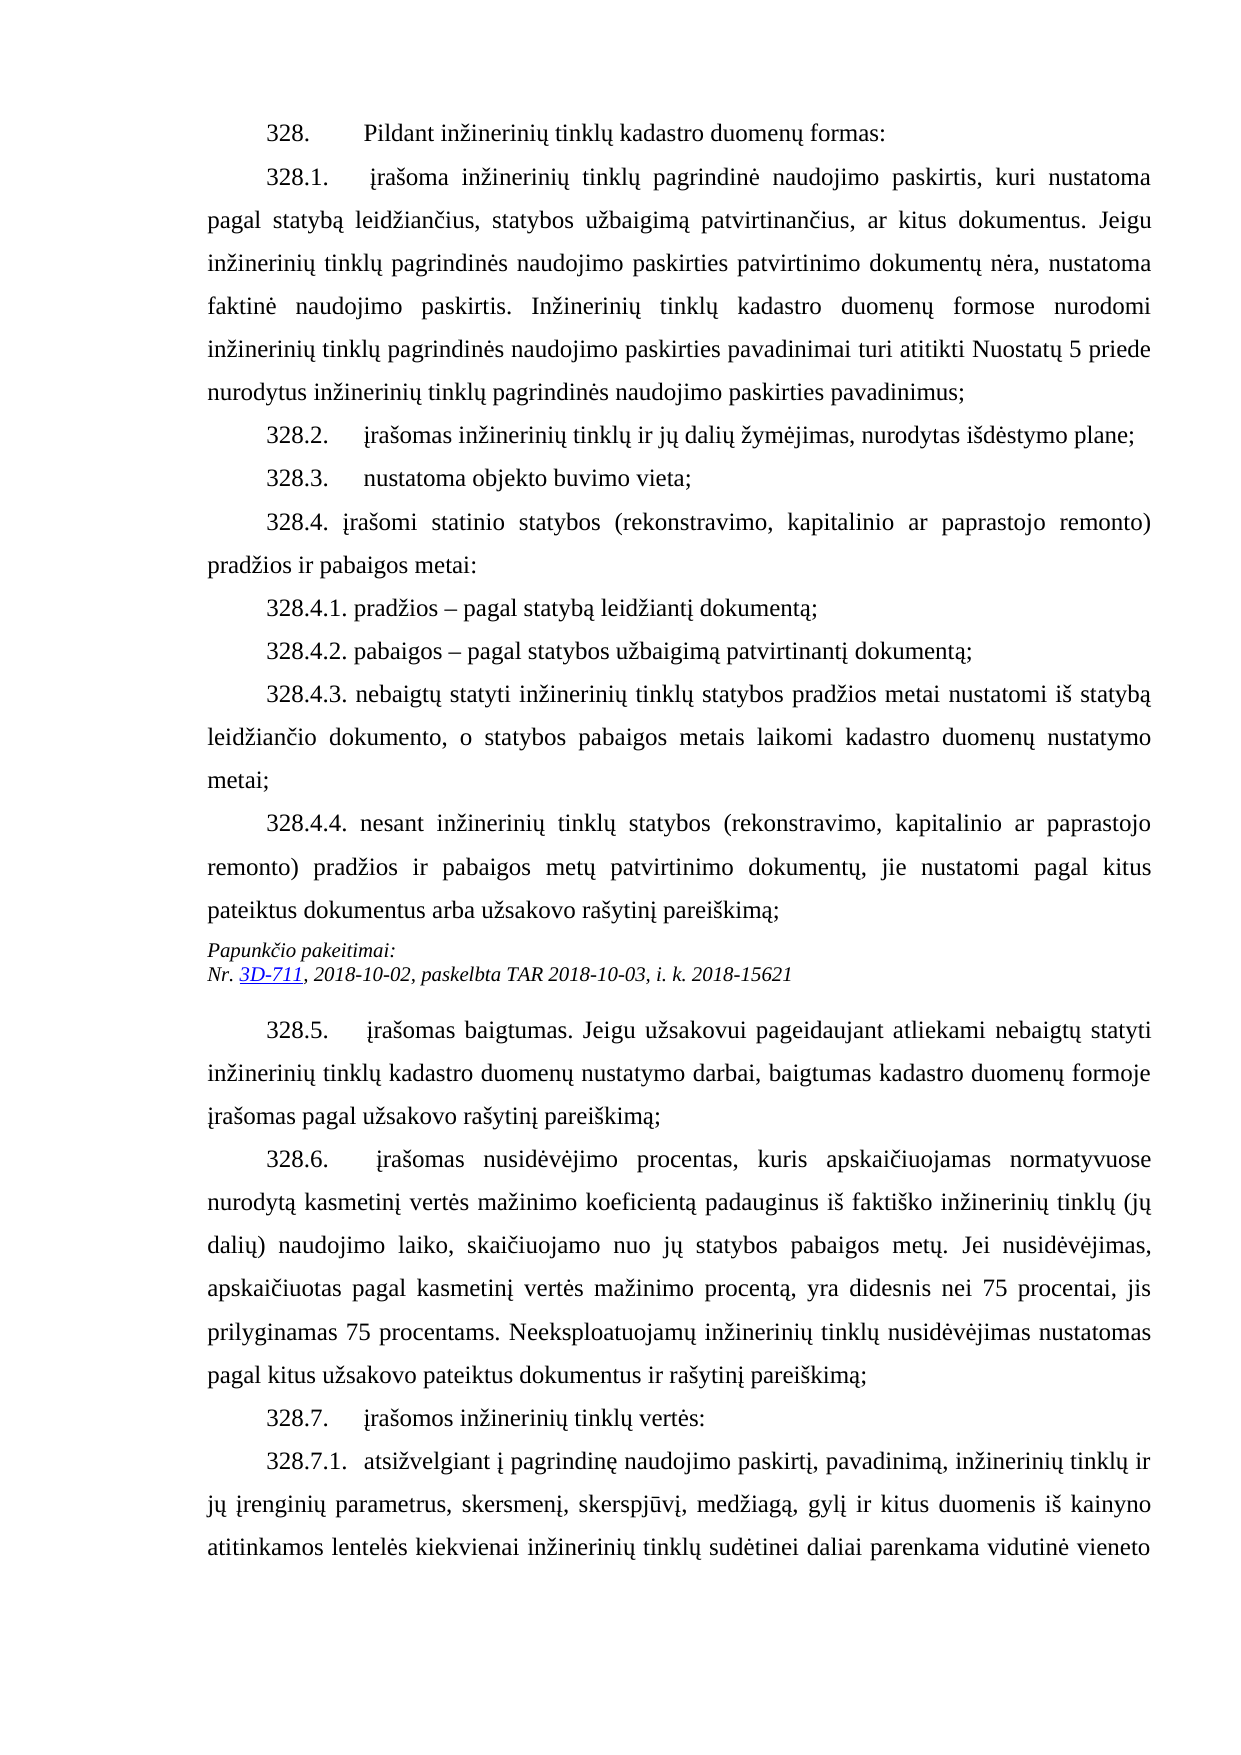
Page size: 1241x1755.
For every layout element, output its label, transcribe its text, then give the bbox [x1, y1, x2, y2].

text 328.4. įrašomi statinio statybos (rekonstravimo, kapitalinio ar paprastojo remonto) pradžios ir pabaigos metai: [207, 507, 1152, 578]
text 328.4.2. pabaigos – pagal statybos užbaigimą patvirtinantį dokumentą; [207, 636, 1152, 665]
text 328.3. nustatoma objekto buvimo vieta; [207, 463, 1152, 492]
text 328.4.1. pradžios – pagal statybą leidžiantį dokumentą; [207, 593, 1152, 622]
text 328.4.3. nebaigtų statyti inžinerinių tinklų statybos pradžios metai nustatomi iš statybą leidžiančio dokumento, o statybos pabaigos metais laikomi kadastro duomenų nustatymo metai; [207, 679, 1152, 794]
text Papunkčio pakeitimai: [207, 938, 1152, 962]
text 328.5. įrašomas baigtumas. Jeigu užsakovui pageidaujant atliekami nebaigtų statyti inžinerinių tinklų kadastro duomenų nustatymo darbai, baigtumas kadastro duomenų formoje įrašomas pagal užsakovo rašytinį pareiškimą; [207, 1015, 1152, 1130]
text 328. Pildant inžinerinių tinklų kadastro duomenų formas: [207, 118, 1152, 147]
text 328.4.4. nesant inžinerinių tinklų statybos (rekonstravimo, kapitalinio ar paprastojo remonto) pradžios ir pabaigos metų patvirtinimo dokumentų, jie nustatomi pagal kitus pateiktus dokumentus arba užsakovo rašytinį pareiškimą; [207, 808, 1152, 923]
text 328.7. įrašomos inžinerinių tinklų vertės: [207, 1403, 1152, 1432]
text 328.7.1. atsižvelgiant į pagrindinę naudojimo paskirtį, pavadinimą, inžinerinių tinklų ir jų įrenginių parametrus, skersmenį, skerspjūvį, medžiagą, gylį ir kitus duomenis iš kainyno atitinkamos lentelės kiekvienai inžinerinių tinklų sudėtinei daliai parenkama vidutinė vieneto [207, 1446, 1152, 1561]
text 328.1. įrašoma inžinerinių tinklų pagrindinė naudojimo paskirtis, kuri nustatoma pagal statybą leidžiančius, statybos užbaigimą patvirtinančius, ar kitus dokumentus. Jeigu inžinerinių tinklų pagrindinės naudojimo paskirties patvirtinimo dokumentų nėra, nustatoma faktinė naudojimo paskirtis. Inžinerinių tinklų kadastro duomenų formose nurodomi inžinerinių tinklų pagrindinės naudojimo paskirties pavadinimai turi atitikti Nuostatų 5 priede nurodytus inžinerinių tinklų pagrindinės naudojimo paskirties pavadinimus; [207, 162, 1152, 406]
text 328.2. įrašomas inžinerinių tinklų ir jų dalių žymėjimas, nurodytas išdėstymo plane; [207, 420, 1152, 449]
text 328.6. įrašomas nusidėvėjimo procentas, kuris apskaičiuojamas normatyvuose nurodytą kasmetinį vertės mažinimo koeficientą padauginus iš faktiško inžinerinių tinklų (jų dalių) naudojimo laiko, skaičiuojamo nuo jų statybos pabaigos metų. Jei nusidėvėjimas, apskaičiuotas pagal kasmetinį vertės mažinimo procentą, yra didesnis nei 75 procentai, jis prilyginamas 75 procentams. Neeksploatuojamų inžinerinių tinklų nusidėvėjimas nustatomas pagal kitus užsakovo pateiktus dokumentus ir rašytinį pareiškimą; [207, 1144, 1152, 1388]
text Nr. 3D-711, 2018-10-02, paskelbta TAR 2018-10-03, i. k. 2018-15621 [207, 962, 1152, 986]
